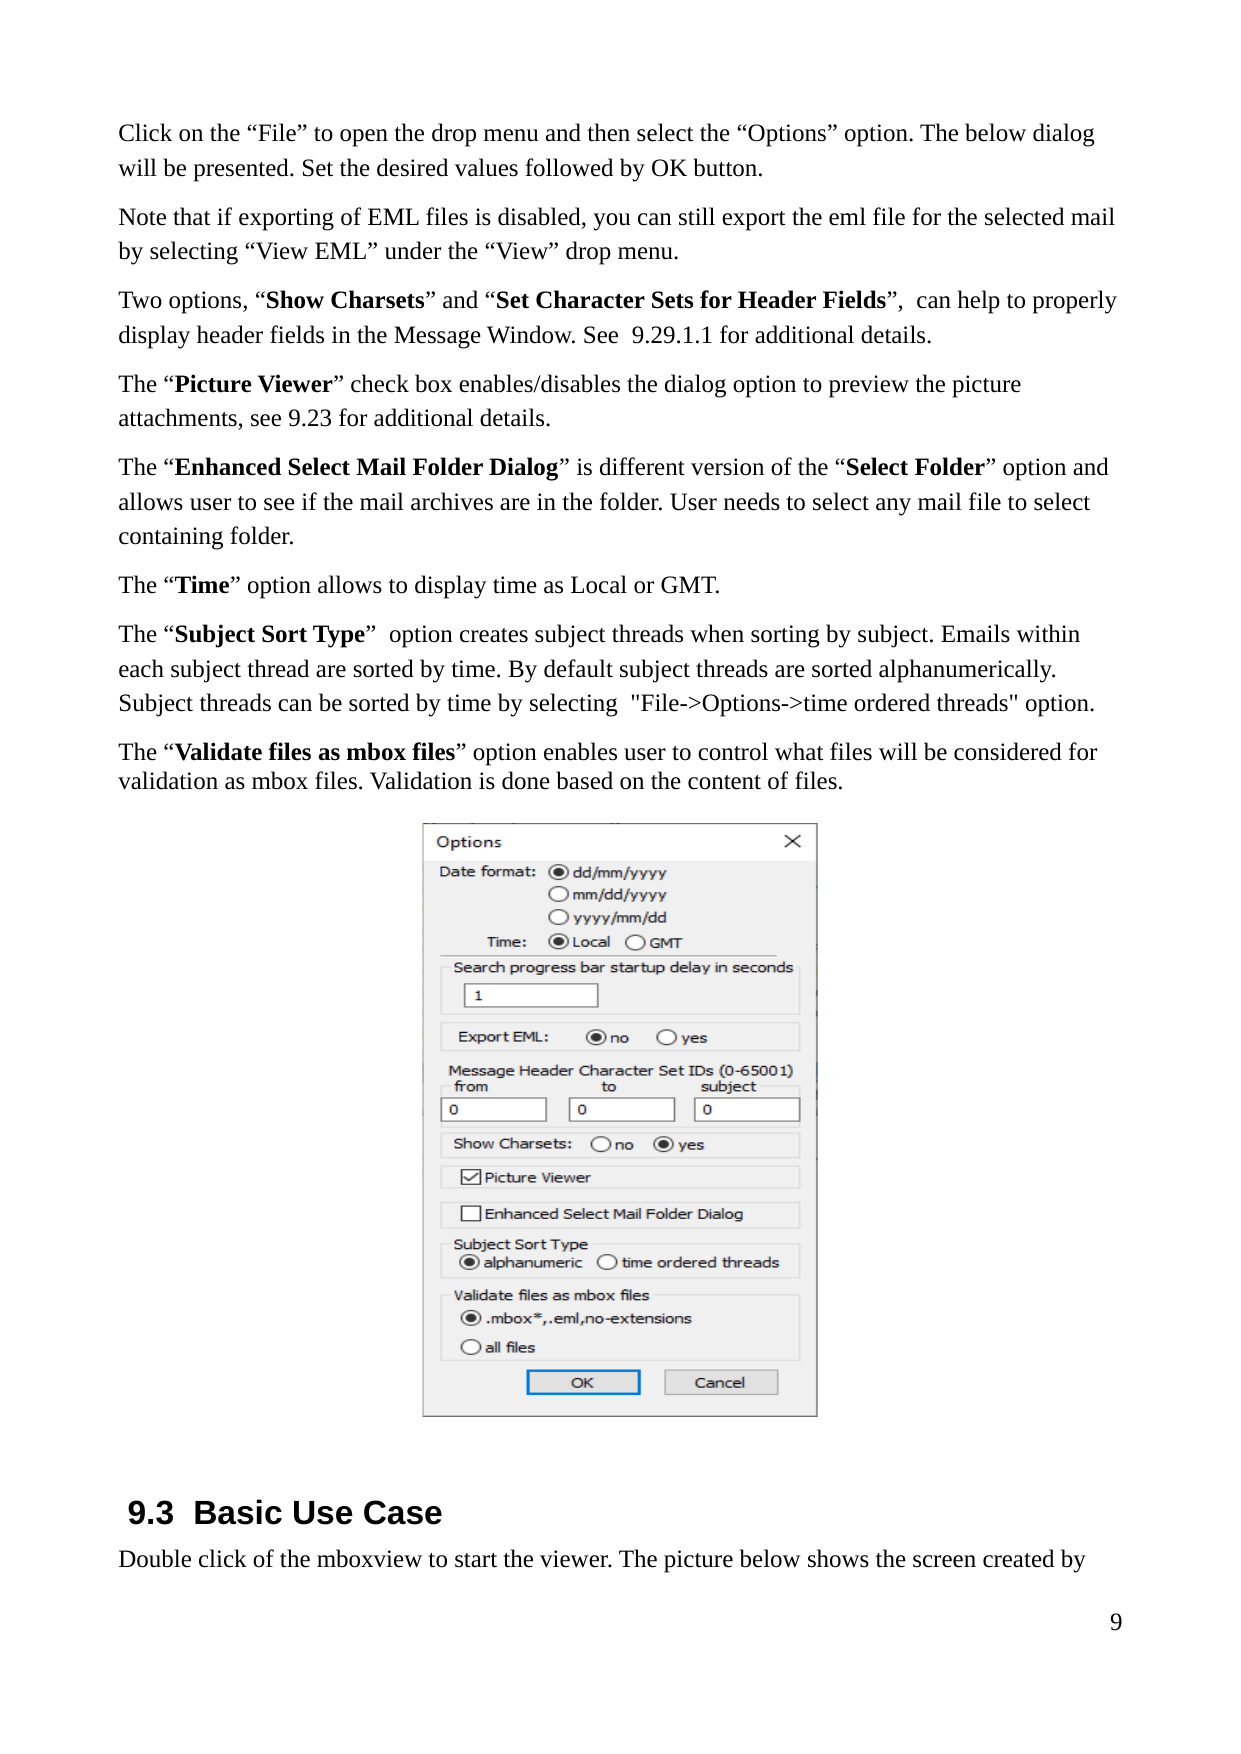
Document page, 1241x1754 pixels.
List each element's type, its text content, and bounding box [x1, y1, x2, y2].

text Two options, “Show Charsets” and “Set Character Sets for Header Fields”, can help to properly display header fields in the Message Window. See 9.29.1.1 for additional details. [118, 285, 1122, 348]
text Click on the “File” to open the drop menu and then select the “Options” option. The below dialog will be presented. Set the desired values followed by OK button. [118, 118, 1122, 181]
text The “Picture Viewer” check box enables/disables the dialog option to preview the picture attachments, see 9.23 for additional details. [118, 369, 1122, 432]
text The “Time” option allows to display time as Local or GMT. [118, 570, 1122, 599]
text The “Enhanced Select Mail Folder Dialog” is different version of the “Select Folder” option and allows user to see if the mail archives are in the folder. User needs to select any mail file to select containing folder. [118, 452, 1122, 550]
subtitle Basic Use Case [118, 1492, 1122, 1531]
picture [422, 823, 818, 1417]
text The “Subject Sort Type” option creates subject threads when sorting by subject. Emails within each subject thread are sorted by time. By default subject threads are sorted alphanumerically. Subject threads can be sorted by time by selecting "File->Options->time ordered threads" option. [118, 619, 1122, 717]
text The “Validate files as mbox files” option enables user to control what files will be considered for validation as mbox files. Validation is done based on the content of files. [118, 737, 1122, 795]
text Note that if exporting of EML files is disabled, you can still export the eml file for the selected mail by selecting “View EML” under the “View” drop menu. [118, 202, 1122, 265]
text Double click of the mboxview to start the viewer. The picture below shows the screen created by [118, 1544, 1122, 1572]
